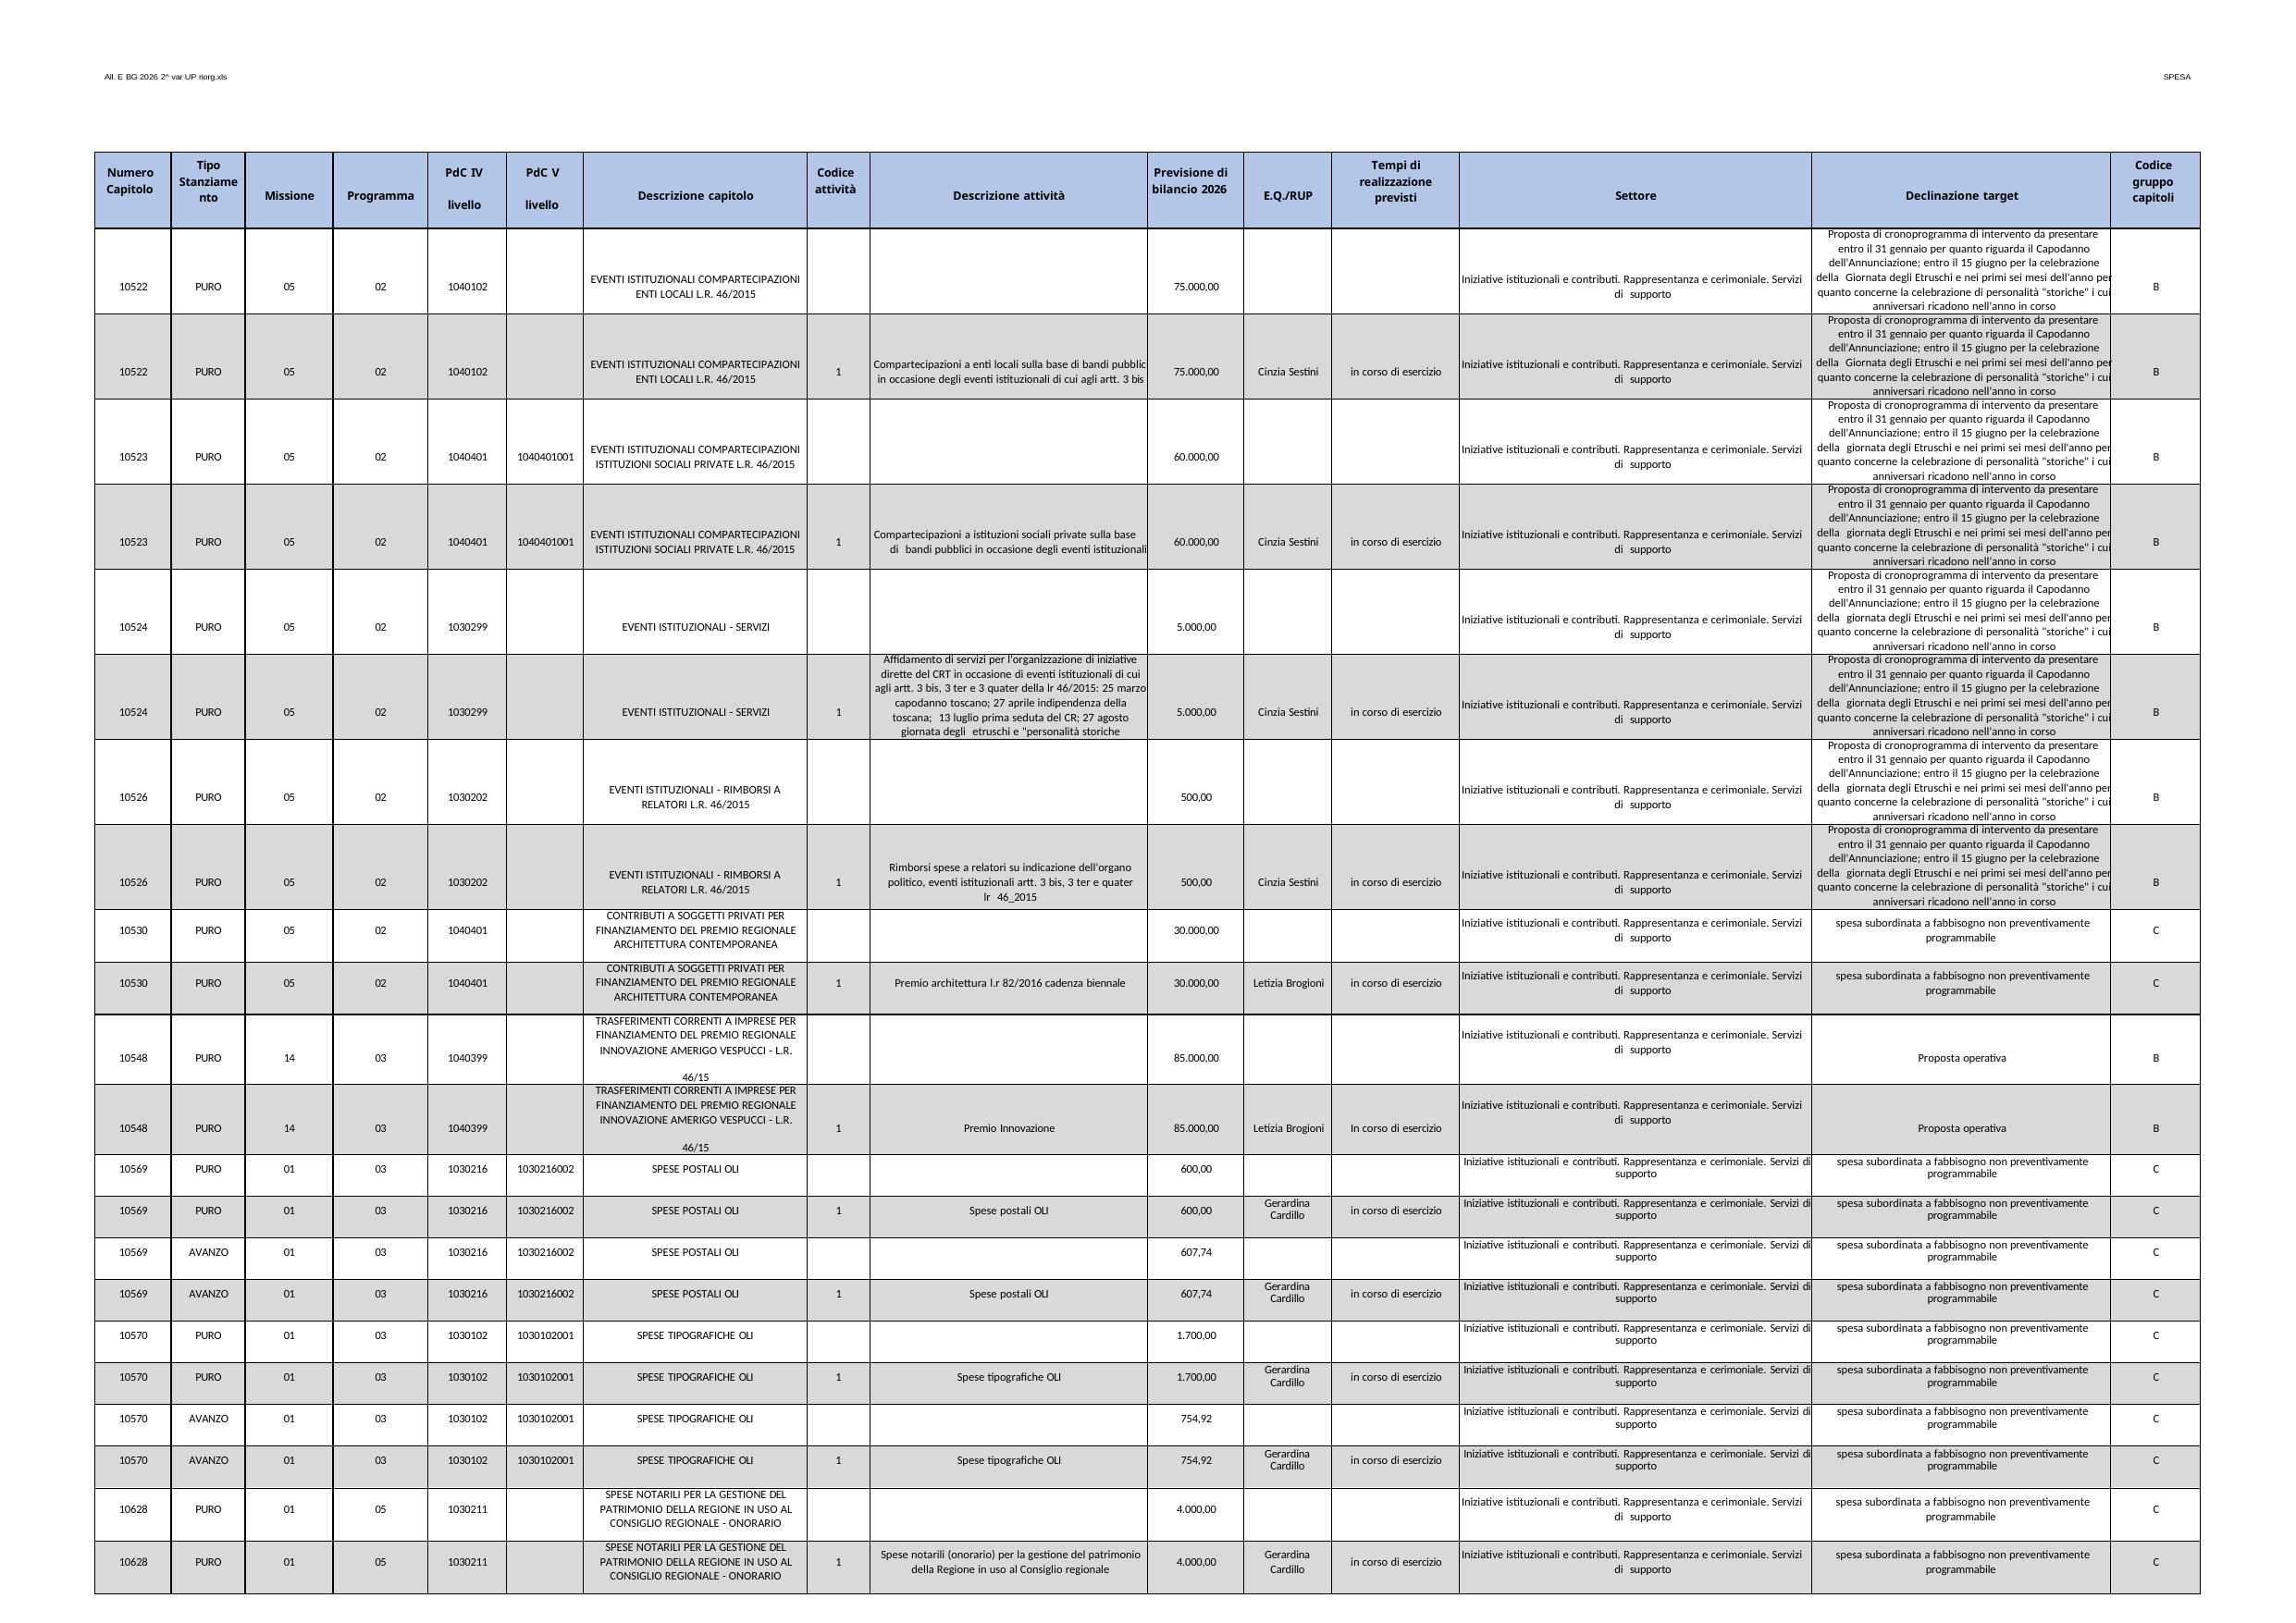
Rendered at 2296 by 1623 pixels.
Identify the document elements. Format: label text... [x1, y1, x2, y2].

table_cell 10628 [95, 1489, 170, 1541]
table_cell [1244, 910, 1331, 961]
table_cell spesa subordinata a fabbisogno non preventivamente programmabile [1812, 1322, 2110, 1362]
table_cell 600,00 [1148, 1155, 1243, 1196]
table_cell [1332, 570, 1459, 654]
table_cell 05 [246, 963, 332, 1014]
table_cell 75.000,00 [1148, 229, 1243, 314]
table_cell [870, 1405, 1147, 1445]
table_cell [1332, 400, 1459, 484]
table_cell 1 [808, 314, 870, 399]
table_cell B [2111, 400, 2200, 484]
table_cell C [2111, 1197, 2200, 1237]
table_cell in corso di esercizio [1332, 314, 1459, 399]
table_cell PURO [172, 1489, 244, 1541]
table_cell Proposta di cronoprogramma di intervento da presentare entro il 31 gennaio per quanto riguarda il Capodanno dell'Annunciazione; entro il 15 giugno per la celebrazione della giornata degli Etruschi e nei primi sei mesi dell'anno per quanto concerne la celebrazione di personalità "storiche" i cui anniversari ricadono nell'anno in corso [1812, 740, 2110, 824]
table_cell AVANZO [172, 1280, 244, 1321]
table_cell [1244, 1489, 1331, 1541]
table_cell EVENTI ISTITUZIONALI - SERVIZI [584, 655, 807, 739]
table_cell in corso di esercizio [1332, 1446, 1459, 1487]
table_cell CONTRIBUTI A SOGGETTI PRIVATI PER FINANZIAMENTO DEL PREMIO REGIONALE ARCHITETTURA CONTEMPORANEA [584, 963, 807, 1014]
table_cell Proposta di cronoprogramma di intervento da presentare entro il 31 gennaio per quanto riguarda il Capodanno dell'Annunciazione; entro il 15 giugno per la celebrazione della giornata degli Etruschi e nei primi sei mesi dell'anno per quanto concerne la celebrazione di personalità "storiche" i cui anniversari ricadono nell'anno in corso [1812, 400, 2110, 484]
table_cell EVENTI ISTITUZIONALI - SERVIZI [584, 570, 807, 654]
table_cell Proposta di cronoprogramma di intervento da presentare entro il 31 gennaio per quanto riguarda il Capodanno dell'Annunciazione; entro il 15 giugno per la celebrazione della giornata degli Etruschi e nei primi sei mesi dell'anno per quanto concerne la celebrazione di personalità "storiche" i cui anniversari ricadono nell'anno in corso [1812, 570, 2110, 654]
table_cell [870, 1155, 1147, 1196]
table_cell 30.000,00 [1148, 910, 1243, 961]
table_cell [507, 314, 583, 399]
table_header Settore [1460, 153, 1811, 227]
table_cell 5.000,00 [1148, 570, 1243, 654]
table_cell B [2111, 314, 2200, 399]
table_cell 10548 [95, 1085, 170, 1154]
table_cell 1030102001 [507, 1446, 583, 1487]
table_cell 01 [246, 1238, 332, 1279]
table_cell 1030102001 [507, 1405, 583, 1445]
table_cell 02 [334, 963, 427, 1014]
table_cell PURO [172, 1322, 244, 1362]
table_cell 1 [808, 1542, 870, 1593]
table_cell SPESE NOTARILI PER LA GESTIONE DEL PATRIMONIO DELLA REGIONE IN USO AL CONSIGLIO REGIONALE - ONORARIO [584, 1489, 807, 1541]
table_cell 02 [334, 740, 427, 824]
table_cell 05 [246, 825, 332, 909]
table_cell 10570 [95, 1322, 170, 1362]
table_cell SPESE POSTALI OLI [584, 1280, 807, 1321]
table_cell 1040401 [428, 400, 506, 484]
table_cell 1 [808, 485, 870, 569]
table_cell Letizia Brogioni [1244, 963, 1331, 1014]
table_cell 10530 [95, 910, 170, 961]
table_cell 4.000,00 [1148, 1489, 1243, 1541]
table_cell 10570 [95, 1446, 170, 1487]
table_cell Premio architettura l.r 82/2016 cadenza biennale [870, 963, 1147, 1014]
table_header Programma [334, 153, 427, 227]
table_cell [1332, 1015, 1459, 1084]
table_cell [808, 1155, 870, 1196]
table_cell Compartecipazioni a enti locali sulla base di bandi pubblici in occasione degli eventi istituzionali di cui agli artt. 3 bis [870, 314, 1147, 399]
table_cell Iniziative istituzionali e contributi. Rappresentanza e cerimoniale. Servizi di supporto [1460, 1363, 1811, 1404]
table_cell 1030216002 [507, 1155, 583, 1196]
table_cell 10569 [95, 1280, 170, 1321]
table_cell [870, 1238, 1147, 1279]
table_cell 10523 [95, 400, 170, 484]
table_cell [507, 825, 583, 909]
table_cell Letizia Brogioni [1244, 1085, 1331, 1154]
table_cell 754,92 [1148, 1405, 1243, 1445]
table_cell 02 [334, 910, 427, 961]
table_cell 03 [334, 1363, 427, 1404]
table_cell spesa subordinata a fabbisogno non preventivamente programmabile [1812, 963, 2110, 1014]
table_cell 1030211 [428, 1489, 506, 1541]
table_cell Proposta operativa [1812, 1085, 2110, 1154]
table_cell Compartecipazioni a istituzioni sociali private sulla base di bandi pubblici in occasione degli eventi istituzionali [870, 485, 1147, 569]
table_cell [808, 570, 870, 654]
table_cell [1244, 570, 1331, 654]
table_cell spesa subordinata a fabbisogno non preventivamente programmabile [1812, 1155, 2110, 1196]
table_cell 03 [334, 1238, 427, 1279]
table_cell 03 [334, 1446, 427, 1487]
table_cell Iniziative istituzionali e contributi. Rappresentanza e cerimoniale. Servizi di supporto [1460, 1085, 1811, 1154]
table_cell [1244, 1015, 1331, 1084]
table_cell Proposta di cronoprogramma di intervento da presentare entro il 31 gennaio per quanto riguarda il Capodanno dell'Annunciazione; entro il 15 giugno per la celebrazione della Giornata degli Etruschi e nei primi sei mesi dell'anno per quanto concerne la celebrazione di personalità "storiche" i cui anniversari ricadono nell'anno in corso [1812, 314, 2110, 399]
table_cell 1030102 [428, 1363, 506, 1404]
table_cell [808, 1238, 870, 1279]
table_cell Iniziative istituzionali e contributi. Rappresentanza e cerimoniale. Servizi di supporto [1460, 400, 1811, 484]
table_cell [507, 570, 583, 654]
table_cell [1332, 1489, 1459, 1541]
table_cell Spese tipografiche OLI [870, 1446, 1147, 1487]
table_cell C [2111, 1363, 2200, 1404]
table_cell 02 [334, 314, 427, 399]
table_cell 1030216002 [507, 1280, 583, 1321]
table_cell 03 [334, 1322, 427, 1362]
table_cell Rimborsi spese a relatori su indicazione dell'organo politico, eventi istituzionali artt. 3 bis, 3 ter e quater lr 46_2015 [870, 825, 1147, 909]
table_cell Spese postali OLI [870, 1280, 1147, 1321]
table_cell 1030299 [428, 655, 506, 739]
table_cell [1244, 740, 1331, 824]
table_header Numero Capitolo [95, 153, 170, 227]
table_cell [1244, 1322, 1331, 1362]
table_cell 1040401 [428, 963, 506, 1014]
table_cell SPESE TIPOGRAFICHE OLI [584, 1405, 807, 1445]
table_cell AVANZO [172, 1405, 244, 1445]
table_cell C [2111, 1322, 2200, 1362]
table_cell 4.000,00 [1148, 1542, 1243, 1593]
table_cell 1030102 [428, 1446, 506, 1487]
table_cell 1030216 [428, 1280, 506, 1321]
table_cell Iniziative istituzionali e contributi. Rappresentanza e cerimoniale. Servizi di supporto [1460, 570, 1811, 654]
table_header E.Q./RUP [1244, 153, 1331, 227]
table_cell 1030102001 [507, 1322, 583, 1362]
table_cell [1332, 1405, 1459, 1445]
table_cell [1332, 910, 1459, 961]
table_cell Iniziative istituzionali e contributi. Rappresentanza e cerimoniale. Servizi di supporto [1460, 1446, 1811, 1487]
table_cell PURO [172, 1363, 244, 1404]
table_cell B [2111, 1085, 2200, 1154]
table_cell Iniziative istituzionali e contributi. Rappresentanza e cerimoniale. Servizi di supporto [1460, 655, 1811, 739]
table_cell 10526 [95, 825, 170, 909]
table_cell [870, 570, 1147, 654]
table_cell 10569 [95, 1197, 170, 1237]
table_cell TRASFERIMENTI CORRENTI A IMPRESE PER FINANZIAMENTO DEL PREMIO REGIONALE INNOVAZIONE AMERIGO VESPUCCI - L.R. 46/15 [584, 1085, 807, 1154]
table_cell Cinzia Sestini [1244, 825, 1331, 909]
table_cell C [2111, 1155, 2200, 1196]
table_cell [870, 400, 1147, 484]
table_cell 10628 [95, 1542, 170, 1593]
table_cell 02 [334, 655, 427, 739]
table_cell AVANZO [172, 1238, 244, 1279]
table_cell 30.000,00 [1148, 963, 1243, 1014]
table_cell [507, 963, 583, 1014]
table_cell Gerardina Cardillo [1244, 1363, 1331, 1404]
table_cell EVENTI ISTITUZIONALI - RIMBORSI A RELATORI L.R. 46/2015 [584, 740, 807, 824]
table_cell 05 [246, 485, 332, 569]
table_cell SPESE TIPOGRAFICHE OLI [584, 1446, 807, 1487]
table_cell 03 [334, 1280, 427, 1321]
table_cell [507, 1542, 583, 1593]
table_cell EVENTI ISTITUZIONALI COMPARTECIPAZIONI ISTITUZIONI SOCIALI PRIVATE L.R. 46/2015 [584, 400, 807, 484]
table_cell SPESE POSTALI OLI [584, 1197, 807, 1237]
table_cell 10526 [95, 740, 170, 824]
table_cell Iniziative istituzionali e contributi. Rappresentanza e cerimoniale. Servizi di supporto [1460, 1542, 1811, 1593]
table_cell PURO [172, 485, 244, 569]
table_cell B [2111, 485, 2200, 569]
table_cell AVANZO [172, 1446, 244, 1487]
table_cell 03 [334, 1015, 427, 1084]
table_cell SPESE POSTALI OLI [584, 1155, 807, 1196]
table_cell 1 [808, 1446, 870, 1487]
table_cell [1332, 1322, 1459, 1362]
table_cell 05 [246, 655, 332, 739]
table_cell 1040401 [428, 910, 506, 961]
table_cell SPESE NOTARILI PER LA GESTIONE DEL PATRIMONIO DELLA REGIONE IN USO AL CONSIGLIO REGIONALE - ONORARIO [584, 1542, 807, 1593]
table_cell [808, 1489, 870, 1541]
table_cell 01 [246, 1322, 332, 1362]
table_cell 01 [246, 1280, 332, 1321]
table_cell Proposta di cronoprogramma di intervento da presentare entro il 31 gennaio per quanto riguarda il Capodanno dell'Annunciazione; entro il 15 giugno per la celebrazione della Giornata degli Etruschi e nei primi sei mesi dell'anno per quanto concerne la celebrazione di personalità "storiche" i cui anniversari ricadono nell'anno in corso [1812, 229, 2110, 314]
table_header Declinazione target [1812, 153, 2110, 227]
table_cell C [2111, 1446, 2200, 1487]
table_cell 1 [808, 655, 870, 739]
table_cell PURO [172, 314, 244, 399]
table_cell 1030216002 [507, 1197, 583, 1237]
table_cell PURO [172, 1085, 244, 1154]
table_cell 14 [246, 1015, 332, 1084]
table_cell [808, 1015, 870, 1084]
table_cell 1 [808, 963, 870, 1014]
table_cell 5.000,00 [1148, 655, 1243, 739]
table_cell Iniziative istituzionali e contributi. Rappresentanza e cerimoniale. Servizi di supporto [1460, 1015, 1811, 1084]
table_cell [1332, 229, 1459, 314]
table_cell PURO [172, 655, 244, 739]
table_cell Iniziative istituzionali e contributi. Rappresentanza e cerimoniale. Servizi di supporto [1460, 1280, 1811, 1321]
table_cell Iniziative istituzionali e contributi. Rappresentanza e cerimoniale. Servizi di supporto [1460, 963, 1811, 1014]
table_cell [1332, 1238, 1459, 1279]
table_cell 01 [246, 1405, 332, 1445]
table_cell 10522 [95, 314, 170, 399]
table_cell 03 [334, 1405, 427, 1445]
table_cell 10570 [95, 1405, 170, 1445]
table_cell 10569 [95, 1238, 170, 1279]
table_cell EVENTI ISTITUZIONALI COMPARTECIPAZIONI ENTI LOCALI L.R. 46/2015 [584, 229, 807, 314]
table_cell PURO [172, 740, 244, 824]
table_cell Iniziative istituzionali e contributi. Rappresentanza e cerimoniale. Servizi di supporto [1460, 1489, 1811, 1541]
table_cell spesa subordinata a fabbisogno non preventivamente programmabile [1812, 1363, 2110, 1404]
table_cell 1040102 [428, 314, 506, 399]
table_cell [1244, 400, 1331, 484]
table_cell 02 [334, 570, 427, 654]
table_cell in corso di esercizio [1332, 1280, 1459, 1321]
table_cell SPESE TIPOGRAFICHE OLI [584, 1322, 807, 1362]
table_cell Gerardina Cardillo [1244, 1197, 1331, 1237]
table_cell 03 [334, 1197, 427, 1237]
table_cell C [2111, 1542, 2200, 1593]
table_cell spesa subordinata a fabbisogno non preventivamente programmabile [1812, 1238, 2110, 1279]
table_cell 01 [246, 1197, 332, 1237]
table_cell 600,00 [1148, 1197, 1243, 1237]
table_cell 1030211 [428, 1542, 506, 1593]
table_cell 1030102001 [507, 1363, 583, 1404]
table_cell 1030102 [428, 1405, 506, 1445]
table_cell [870, 910, 1147, 961]
table_cell 1 [808, 1363, 870, 1404]
table_cell 607,74 [1148, 1280, 1243, 1321]
table_cell Iniziative istituzionali e contributi. Rappresentanza e cerimoniale. Servizi di supporto [1460, 825, 1811, 909]
table_cell 05 [246, 910, 332, 961]
table_cell spesa subordinata a fabbisogno non preventivamente programmabile [1812, 1489, 2110, 1541]
table_cell Premio Innovazione [870, 1085, 1147, 1154]
table_header Tempi di realizzazione previsti [1332, 153, 1459, 227]
table_cell 03 [334, 1155, 427, 1196]
table_cell 1 [808, 1085, 870, 1154]
table_cell 10569 [95, 1155, 170, 1196]
table_cell 01 [246, 1363, 332, 1404]
table_cell [870, 740, 1147, 824]
table_cell 01 [246, 1489, 332, 1541]
table_cell 1030202 [428, 825, 506, 909]
table_cell Spese tipografiche OLI [870, 1363, 1147, 1404]
table_cell B [2111, 825, 2200, 909]
table_header Descrizione capitolo [584, 153, 807, 227]
table_cell 1030216 [428, 1238, 506, 1279]
table_cell B [2111, 570, 2200, 654]
table_header PdC IV livello [428, 153, 506, 227]
table_cell EVENTI ISTITUZIONALI - RIMBORSI A RELATORI L.R. 46/2015 [584, 825, 807, 909]
table_cell Iniziative istituzionali e contributi. Rappresentanza e cerimoniale. Servizi di supporto [1460, 485, 1811, 569]
table_cell spesa subordinata a fabbisogno non preventivamente programmabile [1812, 1446, 2110, 1487]
table_cell in corso di esercizio [1332, 1363, 1459, 1404]
table_cell B [2111, 740, 2200, 824]
table_header Codice gruppo capitoli [2111, 153, 2200, 227]
table_cell 02 [334, 229, 427, 314]
table_cell [507, 1489, 583, 1541]
table_cell 60.000,00 [1148, 400, 1243, 484]
table_cell 1040401001 [507, 400, 583, 484]
table_cell B [2111, 655, 2200, 739]
table_header Missione [246, 153, 332, 227]
table_cell Spese notarili (onorario) per la gestione del patrimonio della Regione in uso al Consiglio regionale [870, 1542, 1147, 1593]
table_cell PURO [172, 910, 244, 961]
table_header Tipo Stanziame nto [172, 153, 244, 227]
table_cell Cinzia Sestini [1244, 485, 1331, 569]
table_cell in corso di esercizio [1332, 655, 1459, 739]
table_cell 1 [808, 825, 870, 909]
table_cell 10522 [95, 229, 170, 314]
table_header Descrizione attività [870, 153, 1147, 227]
table_cell In corso di esercizio [1332, 1085, 1459, 1154]
table_cell [507, 229, 583, 314]
table_cell spesa subordinata a fabbisogno non preventivamente programmabile [1812, 1280, 2110, 1321]
table_cell 1030102 [428, 1322, 506, 1362]
table_cell 1 [808, 1197, 870, 1237]
table_cell Iniziative istituzionali e contributi. Rappresentanza e cerimoniale. Servizi di supporto [1460, 740, 1811, 824]
table_cell [808, 1322, 870, 1362]
table_cell spesa subordinata a fabbisogno non preventivamente programmabile [1812, 1197, 2110, 1237]
table_cell Iniziative istituzionali e contributi. Rappresentanza e cerimoniale. Servizi di supporto [1460, 314, 1811, 399]
table_cell Cinzia Sestini [1244, 655, 1331, 739]
table_cell Affidamento di servizi per l'organizzazione di iniziative dirette del CRT in occasione di eventi istituzionali di cui agli artt. 3 bis, 3 ter e 3 quater della lr 46/2015: 25 marzo capodanno toscano; 27 aprile indipendenza della toscana; 13 luglio prima seduta del CR; 27 agosto giornata degli etruschi e "personalità storiche [870, 655, 1147, 739]
table_cell 1 [808, 1280, 870, 1321]
table_cell 02 [334, 400, 427, 484]
table_cell 85.000,00 [1148, 1085, 1243, 1154]
table_cell Proposta di cronoprogramma di intervento da presentare entro il 31 gennaio per quanto riguarda il Capodanno dell'Annunciazione; entro il 15 giugno per la celebrazione della giornata degli Etruschi e nei primi sei mesi dell'anno per quanto concerne la celebrazione di personalità "storiche" i cui anniversari ricadono nell'anno in corso [1812, 485, 2110, 569]
table_cell 60.000,00 [1148, 485, 1243, 569]
table_cell 10523 [95, 485, 170, 569]
table_cell PURO [172, 1155, 244, 1196]
table_cell Proposta di cronoprogramma di intervento da presentare entro il 31 gennaio per quanto riguarda il Capodanno dell'Annunciazione; entro il 15 giugno per la celebrazione della giornata degli Etruschi e nei primi sei mesi dell'anno per quanto concerne la celebrazione di personalità "storiche" i cui anniversari ricadono nell'anno in corso [1812, 825, 2110, 909]
table_cell [870, 229, 1147, 314]
table_cell [507, 910, 583, 961]
table_cell PURO [172, 229, 244, 314]
table_cell in corso di esercizio [1332, 963, 1459, 1014]
table_cell in corso di esercizio [1332, 825, 1459, 909]
table_cell 01 [246, 1155, 332, 1196]
table_cell 607,74 [1148, 1238, 1243, 1279]
table_cell 1030216 [428, 1155, 506, 1196]
table_cell 500,00 [1148, 740, 1243, 824]
table_cell Proposta operativa [1812, 1015, 2110, 1084]
table_cell [1244, 1238, 1331, 1279]
table_cell Iniziative istituzionali e contributi. Rappresentanza e cerimoniale. Servizi di supporto [1460, 1405, 1811, 1445]
table_cell 75.000,00 [1148, 314, 1243, 399]
table_cell 01 [246, 1446, 332, 1487]
table_cell Iniziative istituzionali e contributi. Rappresentanza e cerimoniale. Servizi di supporto [1460, 1197, 1811, 1237]
table_cell [808, 229, 870, 314]
table_cell [870, 1322, 1147, 1362]
table_cell Iniziative istituzionali e contributi. Rappresentanza e cerimoniale. Servizi di supporto [1460, 1238, 1811, 1279]
table_cell 85.000,00 [1148, 1015, 1243, 1084]
table_cell 1040102 [428, 229, 506, 314]
table_cell 10524 [95, 570, 170, 654]
table_cell 1030202 [428, 740, 506, 824]
table_cell [507, 740, 583, 824]
table_cell 1030216002 [507, 1238, 583, 1279]
table_header PdC V livello [507, 153, 583, 227]
table_cell Proposta di cronoprogramma di intervento da presentare entro il 31 gennaio per quanto riguarda il Capodanno dell'Annunciazione; entro il 15 giugno per la celebrazione della giornata degli Etruschi e nei primi sei mesi dell'anno per quanto concerne la celebrazione di personalità "storiche" i cui anniversari ricadono nell'anno in corso [1812, 655, 2110, 739]
table_cell 1.700,00 [1148, 1363, 1243, 1404]
table_cell 05 [246, 314, 332, 399]
table_cell 02 [334, 485, 427, 569]
table_cell B [2111, 1015, 2200, 1084]
table_cell C [2111, 1280, 2200, 1321]
table_cell 05 [246, 400, 332, 484]
table_cell [808, 910, 870, 961]
table_cell PURO [172, 825, 244, 909]
table_cell C [2111, 910, 2200, 961]
table_cell 1040401 [428, 485, 506, 569]
table_cell C [2111, 1405, 2200, 1445]
table_cell SPESE TIPOGRAFICHE OLI [584, 1363, 807, 1404]
table_cell Gerardina Cardillo [1244, 1280, 1331, 1321]
table_cell Gerardina Cardillo [1244, 1446, 1331, 1487]
table_cell Iniziative istituzionali e contributi. Rappresentanza e cerimoniale. Servizi di supporto [1460, 229, 1811, 314]
table_cell [808, 1405, 870, 1445]
table_cell 1040401001 [507, 485, 583, 569]
table_cell Iniziative istituzionali e contributi. Rappresentanza e cerimoniale. Servizi di supporto [1460, 1322, 1811, 1362]
table_header Codice attività [808, 153, 870, 227]
table_cell in corso di esercizio [1332, 485, 1459, 569]
table_cell in corso di esercizio [1332, 1542, 1459, 1593]
table_cell [1244, 1155, 1331, 1196]
table_cell in corso di esercizio [1332, 1197, 1459, 1237]
table_cell spesa subordinata a fabbisogno non preventivamente programmabile [1812, 1542, 2110, 1593]
table_cell 10570 [95, 1363, 170, 1404]
table_cell 10530 [95, 963, 170, 1014]
table_cell 10524 [95, 655, 170, 739]
table_cell 03 [334, 1085, 427, 1154]
table_cell spesa subordinata a fabbisogno non preventivamente programmabile [1812, 1405, 2110, 1445]
table_cell 500,00 [1148, 825, 1243, 909]
table_header Previsione di bilancio 2026 [1148, 153, 1243, 227]
table_cell C [2111, 1489, 2200, 1541]
table_cell [1332, 740, 1459, 824]
table_cell B [2111, 229, 2200, 314]
table_cell 754,92 [1148, 1446, 1243, 1487]
table_cell [808, 400, 870, 484]
table_cell 1040399 [428, 1015, 506, 1084]
table_cell Iniziative istituzionali e contributi. Rappresentanza e cerimoniale. Servizi di supporto [1460, 910, 1811, 961]
table_cell [870, 1015, 1147, 1084]
table_cell PURO [172, 400, 244, 484]
table_cell EVENTI ISTITUZIONALI COMPARTECIPAZIONI ISTITUZIONI SOCIALI PRIVATE L.R. 46/2015 [584, 485, 807, 569]
table_cell EVENTI ISTITUZIONALI COMPARTECIPAZIONI ENTI LOCALI L.R. 46/2015 [584, 314, 807, 399]
table_cell Iniziative istituzionali e contributi. Rappresentanza e cerimoniale. Servizi di supporto [1460, 1155, 1811, 1196]
table_cell 05 [334, 1489, 427, 1541]
table_cell [507, 655, 583, 739]
table_cell 02 [334, 825, 427, 909]
table_cell [507, 1085, 583, 1154]
table_cell CONTRIBUTI A SOGGETTI PRIVATI PER FINANZIAMENTO DEL PREMIO REGIONALE ARCHITETTURA CONTEMPORANEA [584, 910, 807, 961]
table_cell PURO [172, 1542, 244, 1593]
table_cell 10548 [95, 1015, 170, 1084]
table_cell [507, 1015, 583, 1084]
table_cell C [2111, 963, 2200, 1014]
table_cell 14 [246, 1085, 332, 1154]
table_cell [870, 1489, 1147, 1541]
table_cell TRASFERIMENTI CORRENTI A IMPRESE PER FINANZIAMENTO DEL PREMIO REGIONALE INNOVAZIONE AMERIGO VESPUCCI - L.R. 46/15 [584, 1015, 807, 1084]
table_cell Spese postali OLI [870, 1197, 1147, 1237]
table_cell [1332, 1155, 1459, 1196]
table_cell PURO [172, 1197, 244, 1237]
table_cell Gerardina Cardillo [1244, 1542, 1331, 1593]
table_cell 05 [246, 570, 332, 654]
table_cell 05 [334, 1542, 427, 1593]
table_cell PURO [172, 1015, 244, 1084]
table_cell [808, 740, 870, 824]
table_cell SPESE POSTALI OLI [584, 1238, 807, 1279]
table_cell PURO [172, 963, 244, 1014]
table_cell PURO [172, 570, 244, 654]
table_cell 1030299 [428, 570, 506, 654]
table_cell 05 [246, 740, 332, 824]
table_cell 1030216 [428, 1197, 506, 1237]
table_cell 05 [246, 229, 332, 314]
table_cell [1244, 1405, 1331, 1445]
table_cell spesa subordinata a fabbisogno non preventivamente programmabile [1812, 910, 2110, 961]
table_cell C [2111, 1238, 2200, 1279]
table_cell 1.700,00 [1148, 1322, 1243, 1362]
table_cell Cinzia Sestini [1244, 314, 1331, 399]
table_cell [1244, 229, 1331, 314]
table_cell 1040399 [428, 1085, 506, 1154]
table_cell 01 [246, 1542, 332, 1593]
